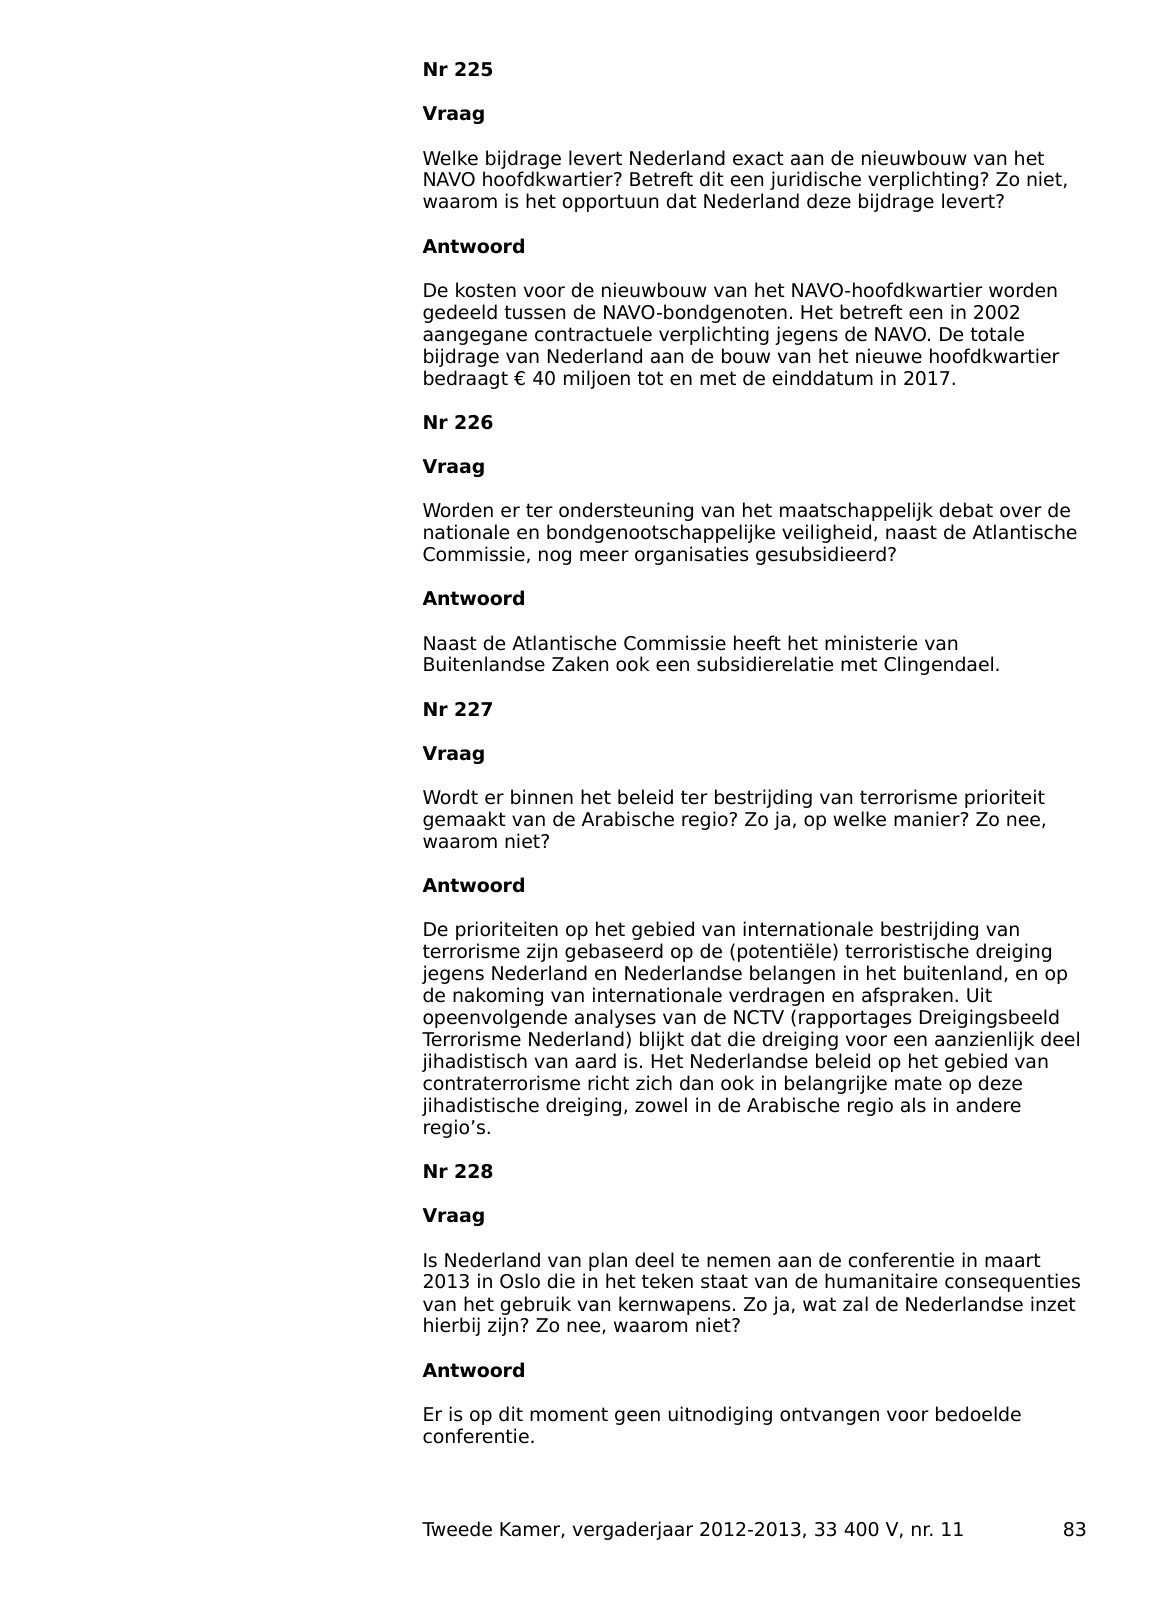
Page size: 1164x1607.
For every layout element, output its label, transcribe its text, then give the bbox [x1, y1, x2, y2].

text Wordt er binnen het beleid ter bestrijding van terrorisme prioriteit gemaakt van de Arabische regio? Zo ja, op welke manier? Zo nee, waarom niet? [422, 787, 1087, 853]
subtitle Antwoord [422, 875, 1087, 897]
text Naast de Atlantische Commissie heeft het ministerie van Buitenlandse Zaken ook een subsidierelatie met Clingendael. [422, 632, 1087, 676]
subtitle Nr 227 [422, 698, 1087, 721]
subtitle Nr 228 [422, 1161, 1087, 1183]
subtitle Vraag [422, 743, 1087, 765]
subtitle Antwoord [422, 1359, 1087, 1382]
subtitle Vraag [422, 1205, 1087, 1227]
subtitle Vraag [422, 456, 1087, 478]
text Worden er ter ondersteuning van het maatschappelijk debat over de nationale en bondgenootschappelijke veiligheid, naast de Atlantische Commissie, nog meer organisaties gesubsidieerd? [422, 500, 1087, 566]
subtitle Vraag [422, 103, 1087, 125]
text De kosten voor de nieuwbouw van het NAVO-hoofdkwartier worden gedeeld tussen de NAVO-bondgenoten. Het betreft een in 2002 aangegane contractuele verplichting jegens de NAVO. De totale bijdrage van Nederland aan de bouw van het nieuwe hoofdkwartier bedraagt € 40 miljoen tot en met de einddatum in 2017. [422, 280, 1087, 389]
subtitle Antwoord [422, 236, 1087, 257]
text Is Nederland van plan deel te nemen aan de conferentie in maart 2013 in Oslo die in het teken staat van de humanitaire consequenties van het gebruik van kernwapens. Zo ja, wat zal de Nederlandse inzet hierbij zijn? Zo nee, waarom niet? [422, 1249, 1087, 1337]
text Er is op dit moment geen uitnodiging ontvangen voor bedoelde conferentie. [422, 1404, 1087, 1448]
subtitle Nr 225 [422, 59, 1087, 81]
text Welke bijdrage levert Nederland exact aan de nieuwbouw van het NAVO hoofdkwartier? Betreft dit een juridische verplichting? Zo niet, waarom is het opportuun dat Nederland deze bijdrage levert? [422, 147, 1087, 213]
subtitle Antwoord [422, 588, 1087, 610]
text De prioriteiten op het gebied van internationale bestrijding van terrorisme zijn gebaseerd op de (potentiële) terroristische dreiging jegens Nederland en Nederlandse belangen in het buitenland, en op de nakoming van internationale verdragen en afspraken. Uit opeenvolgende analyses van de NCTV (rapportages Dreigingsbeeld Terrorisme Nederland) blijkt dat die dreiging voor een aanzienlijk deel jihadistisch van aard is. Het Nederlandse beleid op het gebied van contraterrorisme richt zich dan ook in belangrijke mate op deze jihadistische dreiging, zowel in de Arabische regio als in andere regio’s. [422, 919, 1087, 1139]
subtitle Nr 226 [422, 412, 1087, 434]
